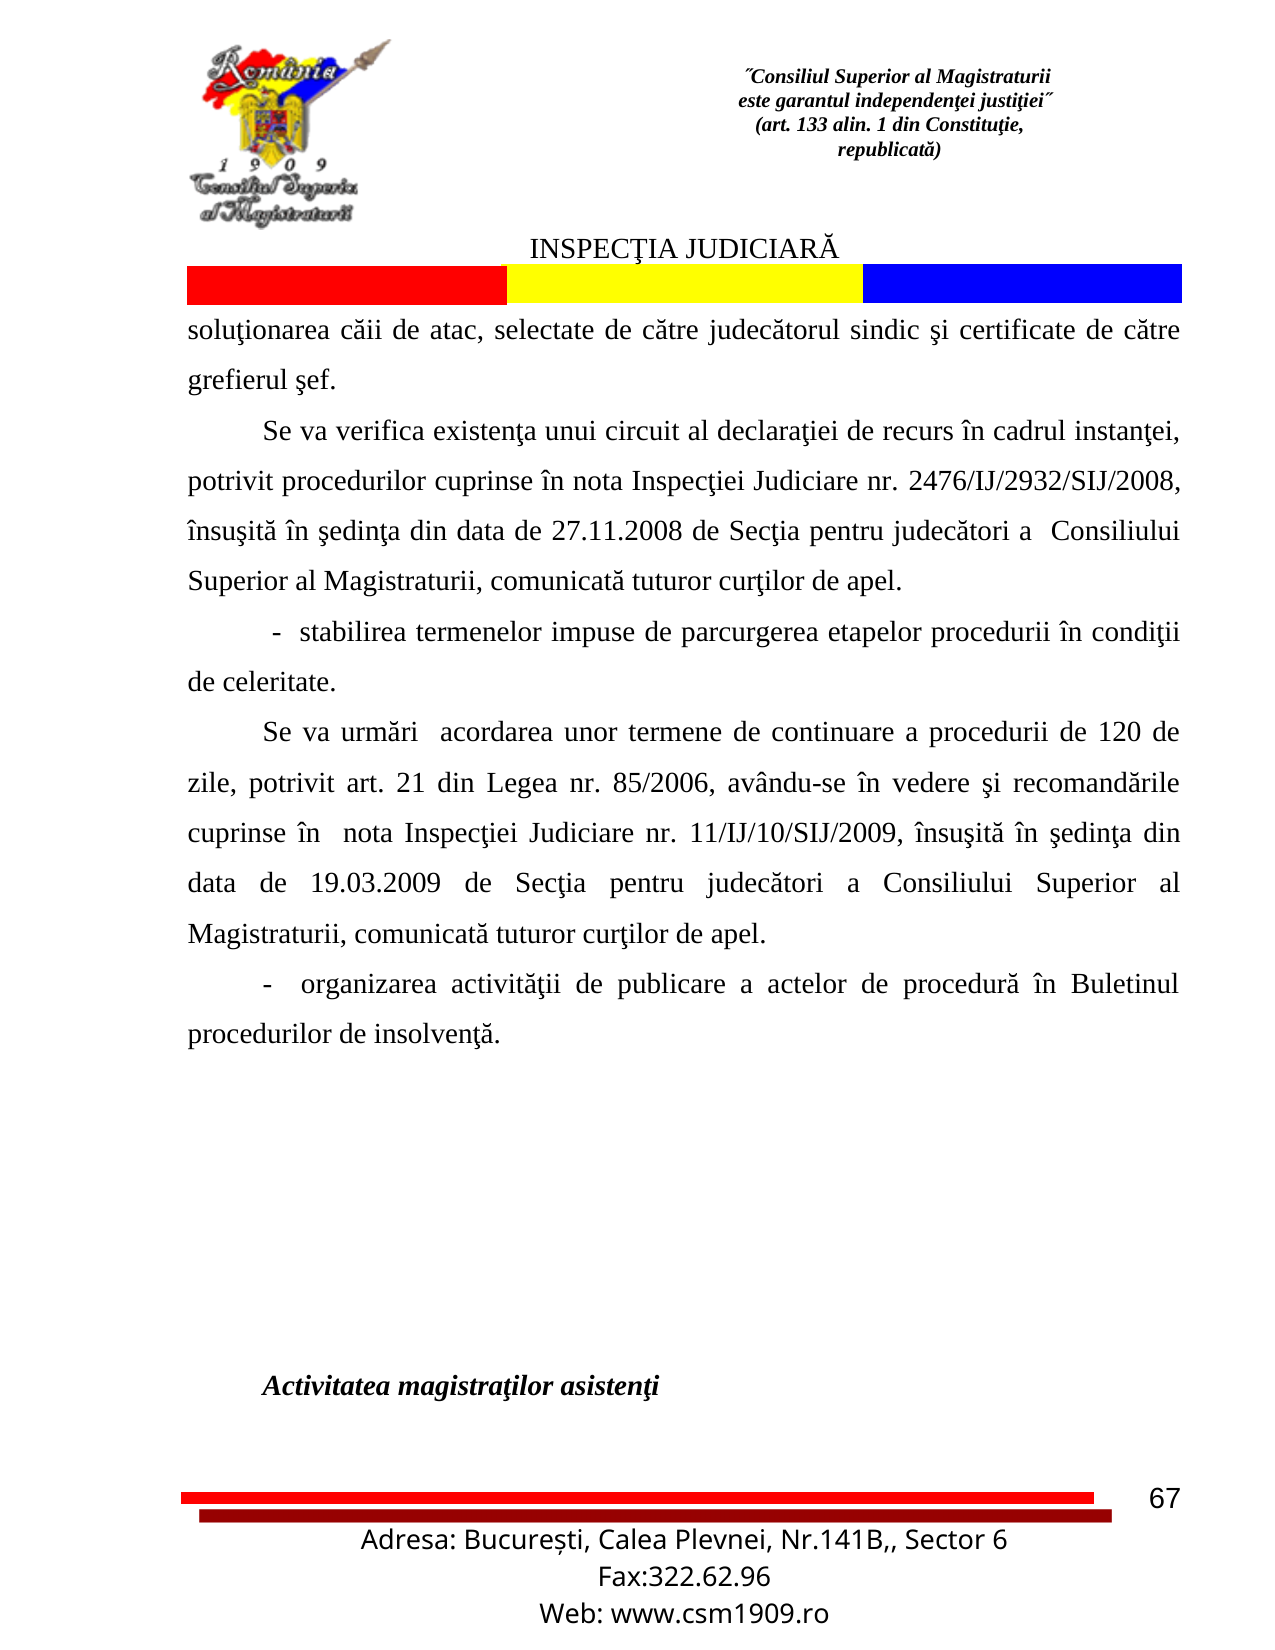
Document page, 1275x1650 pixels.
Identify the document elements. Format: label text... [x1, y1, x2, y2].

picture [189, 39, 393, 230]
text - stabilirea termenelor impuse de parcurgerea etapelor procedurii în condiţii de celeritate. [187, 614, 1181, 698]
text Activitatea magistraţilor asistenţi [187, 1368, 1181, 1402]
text Se va urmări acordarea unor termene de continuare a procedurii de 120 de zile, potrivit art. 21 din Legea nr. 85/2006, avându-se în vedere şi recomandările cuprinse în nota Inspecţiei Judiciare nr. 11/IJ/10/SIJ/2009, însuşită în şedinţa din data de 19.03.2009 de Secţia pentru judecători a Consiliului Superior al Magistraturii, comunicată tuturor curţilor de apel. [187, 714, 1181, 949]
text - organizarea activităţii de publicare a actelor de procedură în Buletinul procedurilor de insolvenţă. [187, 966, 1181, 1050]
text Se va verifica existenţa unui circuit al declaraţiei de recurs în cadrul instanţei, potrivit procedurilor cuprinse în nota Inspecţiei Judiciare nr. 2476/IJ/2932/SIJ/2008, însuşită în şedinţa din data de 27.11.2008 de Secţia pentru judecători a Consiliului Superior al Magistraturii, comunicată tuturor curţilor de apel. [187, 413, 1181, 597]
text soluţionarea căii de atac, selectate de către judecătorul sindic şi certificate de către grefierul şef. [187, 312, 1181, 396]
